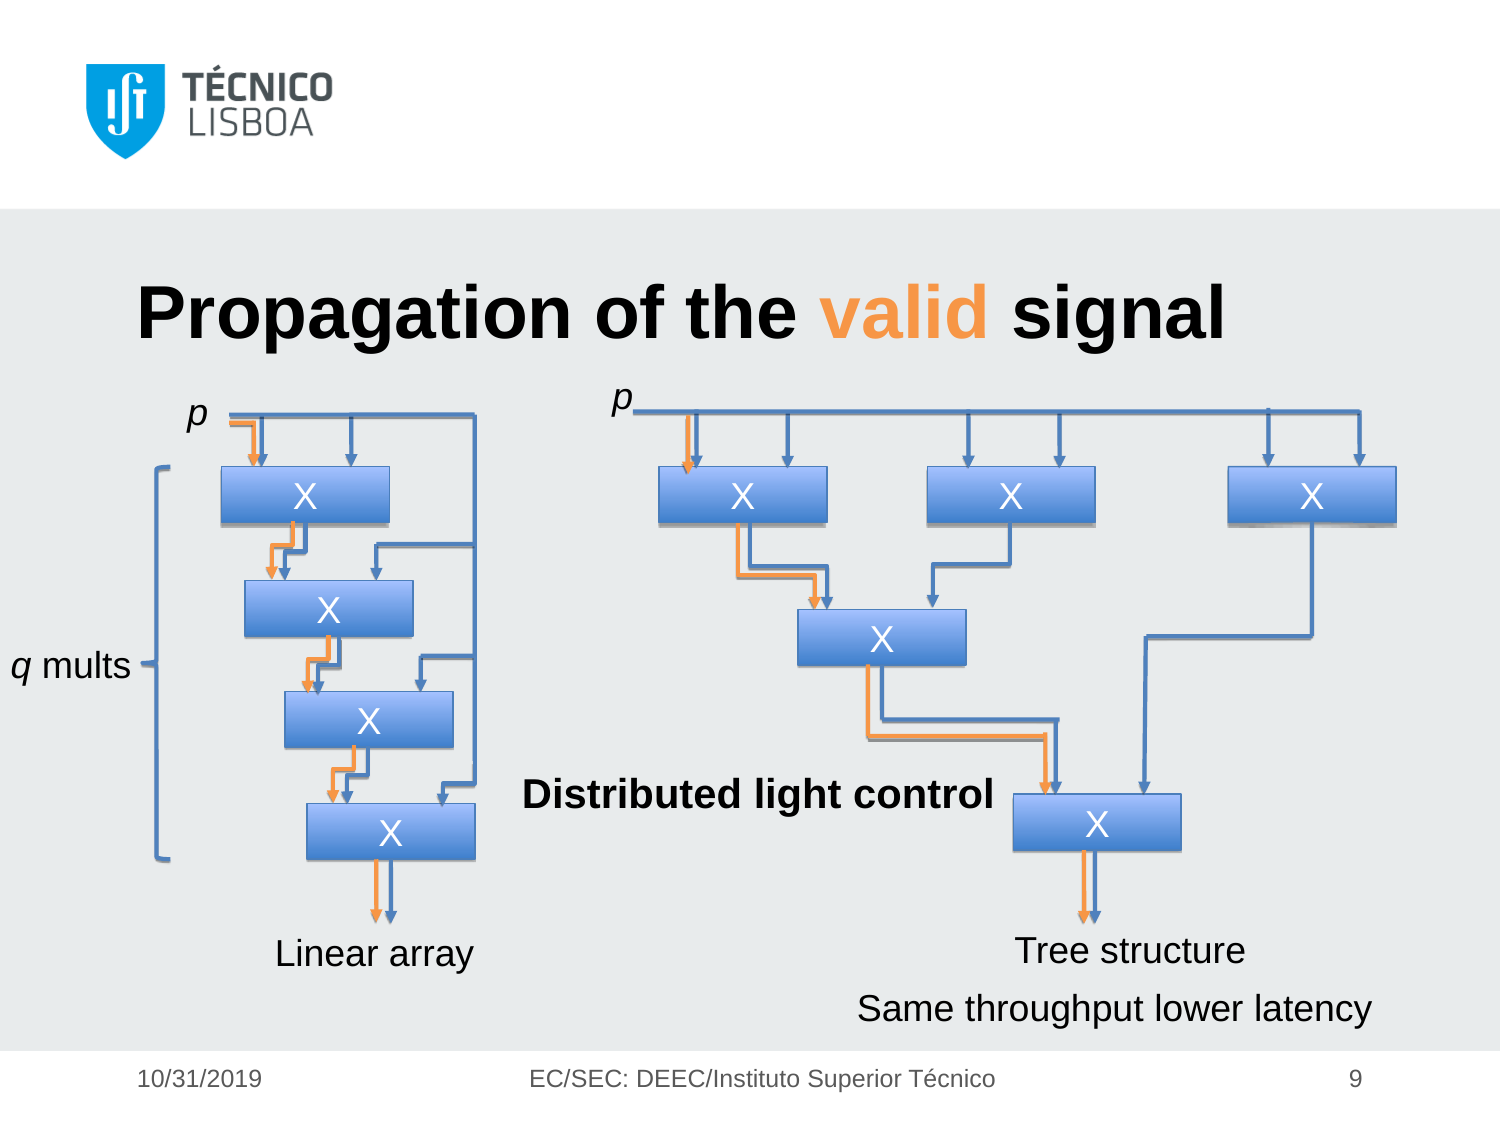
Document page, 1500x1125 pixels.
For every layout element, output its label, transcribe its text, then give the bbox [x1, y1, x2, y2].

title Propagation of the valid signal [121, 237, 1378, 381]
text_box X [285, 691, 453, 748]
text_box p [172, 380, 223, 440]
text_box X [798, 609, 966, 666]
text_box Linear array [260, 921, 490, 982]
slide_number 10/31/2019 [121, 1052, 425, 1103]
footer EC/SEC: DEEC/Instituto Superior Técnico [512, 1052, 1021, 1103]
text_box X [307, 803, 475, 860]
text_box q mults [0, 633, 147, 694]
text_box X [1228, 466, 1397, 523]
text_box X [1013, 794, 1182, 850]
text_box X [245, 580, 413, 637]
picture [0, 0, 1500, 1125]
text_box X [927, 466, 1096, 523]
text_box Same throughput lower latency [842, 977, 1388, 1037]
text_box Tree structure [999, 918, 1261, 977]
slide_number [1077, 1052, 1378, 1103]
text_box Distributed light control [507, 759, 1022, 825]
text_box X [659, 466, 827, 523]
text_box X [221, 466, 390, 523]
text_box p [597, 364, 649, 425]
